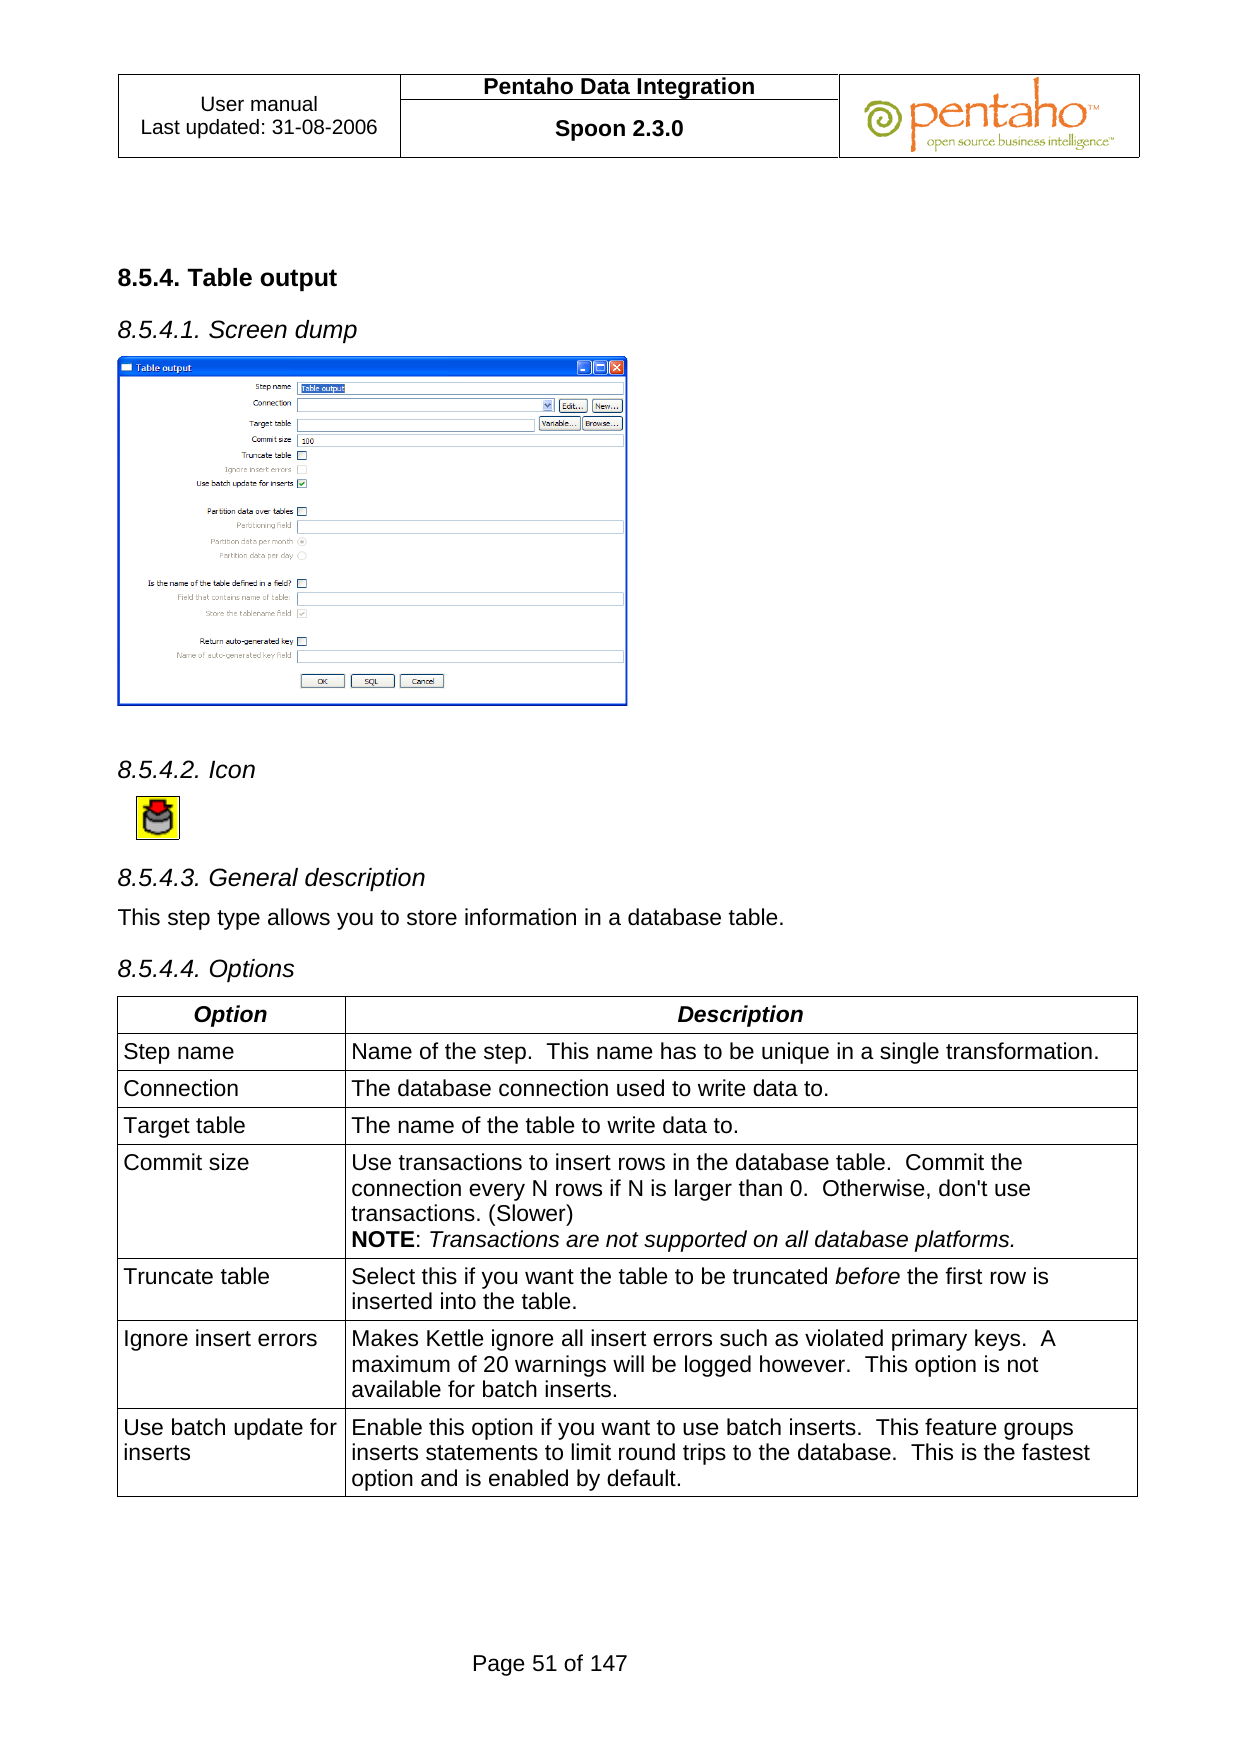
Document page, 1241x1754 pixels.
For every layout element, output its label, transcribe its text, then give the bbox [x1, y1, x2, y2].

table_cell Target table [118, 1108, 345, 1144]
table_cell Ignore insert errors [118, 1321, 345, 1408]
table_cell Enable this option if you want to use batch inserts. This feature groups inserts statements to limit round trips to the database. This is the fastest option and is enabled by default. [346, 1409, 1137, 1496]
table_cell The database connection used to write data to. [346, 1071, 1137, 1107]
table_cell Use batch update for inserts [118, 1409, 345, 1496]
subtitle Table output [117, 263, 1137, 291]
subtitle General description [117, 864, 1137, 892]
table_cell Connection [118, 1071, 345, 1107]
table_cell Makes Kettle ignore all insert errors such as violated primary keys. A maximum of 20 warnings will be logged however. This option is not available for batch inserts. [346, 1321, 1137, 1408]
table_cell The name of the table to write data to. [346, 1108, 1137, 1144]
table_header Description [346, 997, 1137, 1033]
subtitle Screen dump [117, 316, 1137, 344]
table_cell Truncate table [118, 1259, 345, 1320]
table_cell Select this if you want the table to be truncated before the first row is inserted into the table. [346, 1259, 1137, 1320]
table_header Option [118, 997, 345, 1033]
table_cell Step name [118, 1034, 345, 1070]
text This step type allows you to store information in a database table. [117, 904, 1137, 930]
table_cell Name of the step. This name has to be unique in a single transformation. [346, 1034, 1137, 1070]
table_cell Commit size [118, 1145, 345, 1258]
subtitle Options [117, 955, 1137, 983]
subtitle Icon [117, 756, 1137, 784]
picture [117, 356, 628, 706]
table_cell Use transactions to insert rows in the database table. Commit the connection every N rows if N is larger than 0. Otherwise, don't use transactions. (Slower) NOTE: Transactions are not supported on all database platforms. [346, 1145, 1137, 1258]
